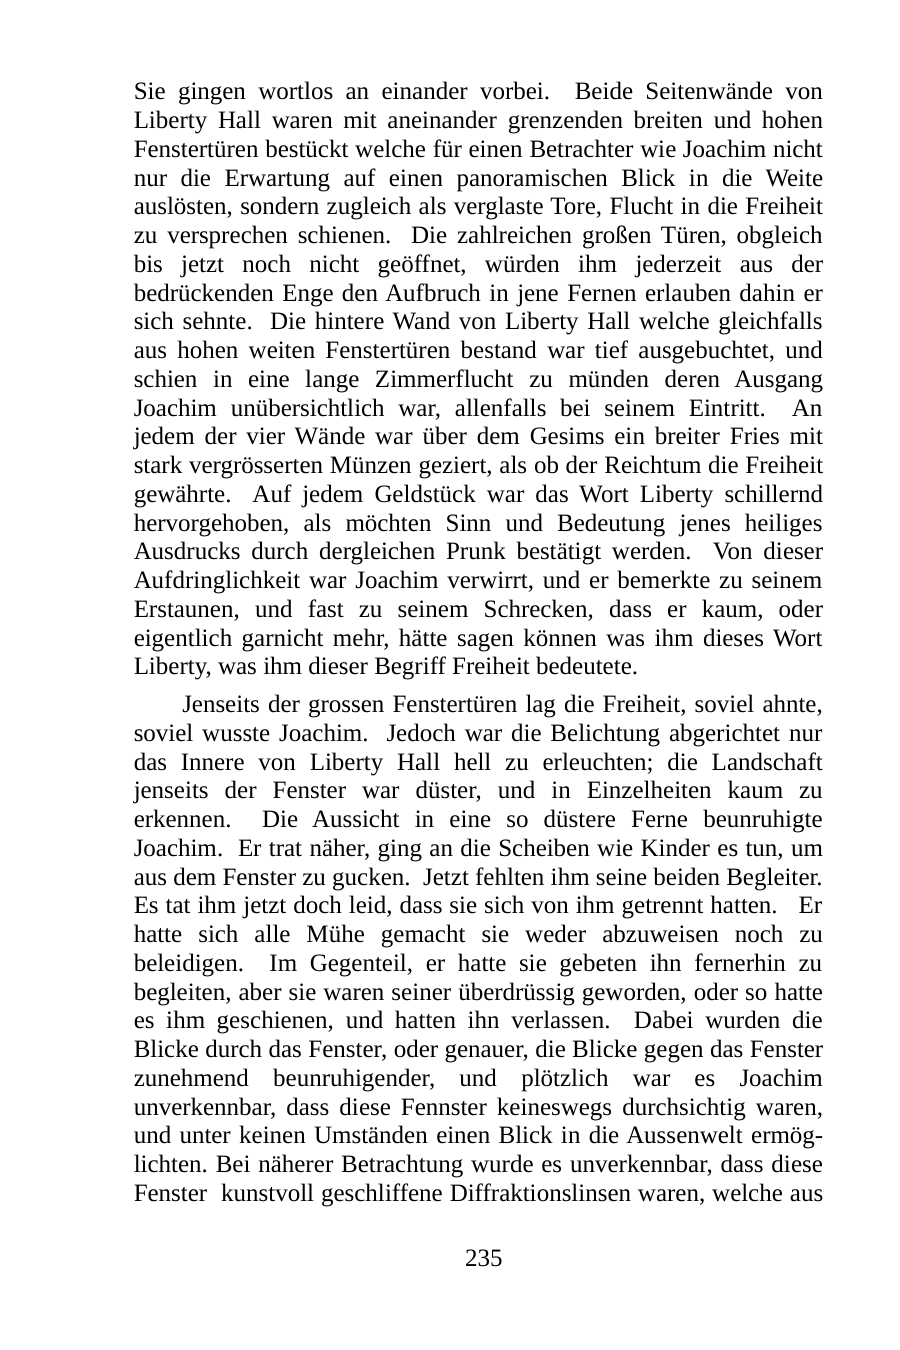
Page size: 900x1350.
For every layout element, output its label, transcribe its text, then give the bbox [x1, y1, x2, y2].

text Jenseits der grossen Fenstertüren lag die Freiheit, soviel ahnte, soviel wusste Joachim. Jedoch war die Belichtung abgerichtet nur das Innere von Liberty Hall hell zu erleuchten; die Landschaft jenseits der Fenster war düster, und in Einzelheiten kaum zu erkennen. Die Aussicht in eine so düstere Ferne beunruhigte Joachim. Er trat näher, ging an die Scheiben wie Kinder es tun, um aus dem Fenster zu gucken. Jetzt fehlten ihm seine beiden Begleiter. Es tat ihm jetzt doch leid, dass sie sich von ihm getrennt hatten. Er hatte sich alle Mühe gemacht sie weder abzuweisen noch zu beleidigen. Im Gegenteil, er hatte sie gebeten ihn fernerhin zu begleiten, aber sie waren seiner überdrüssig geworden, oder so hatte es ihm geschienen, und hatten ihn verlassen. Dabei wurden die Blicke durch das Fenster, oder genauer, die Blicke gegen das Fenster zunehmend beunruhigender, und plötzlich war es Joachim unverkennbar, dass diese Fennster keineswegs durchsichtig waren, und unter keinen Umständen einen Blick in die Aussenwelt ermög-lichten. Bei näherer Betrachtung wurde es unverkennbar, dass diese Fenster kunstvoll geschliffene Diffraktionslinsen waren, welche aus [133, 689, 823, 1207]
text Sie gingen wortlos an einander vorbei. Beide Seitenwände von Liberty Hall waren mit aneinander grenzenden breiten und hohen Fenstertüren bestückt welche für einen Betrachter wie Joachim nicht nur die Erwartung auf einen panoramischen Blick in die Weite auslösten, sondern zugleich als verglaste Tore, Flucht in die Freiheit zu versprechen schienen. Die zahlreichen großen Türen, obgleich bis jetzt noch nicht geöffnet, würden ihm jederzeit aus der bedrückenden Enge den Aufbruch in jene Fernen erlauben dahin er sich sehnte. Die hintere Wand von Liberty Hall welche gleichfalls aus hohen weiten Fenstertüren bestand war tief ausgebuchtet, und schien in eine lange Zimmerflucht zu münden deren Ausgang Joachim unübersichtlich war, allenfalls bei seinem Eintritt. An jedem der vier Wände war über dem Gesims ein breiter Fries mit stark vergrösserten Münzen geziert, als ob der Reichtum die Freiheit gewährte. Auf jedem Geldstück war das Wort Liberty schillernd hervorgehoben, als möchten Sinn und Bedeutung jenes heiliges Ausdrucks durch dergleichen Prunk bestätigt werden. Von dieser Aufdringlichkeit war Joachim verwirrt, und er bemerkte zu seinem Erstaunen, und fast zu seinem Schrecken, dass er kaum, oder eigentlich garnicht mehr, hätte sagen können was ihm dieses Wort Liberty, was ihm dieser Begriff Freiheit bedeutete. [133, 76, 823, 680]
